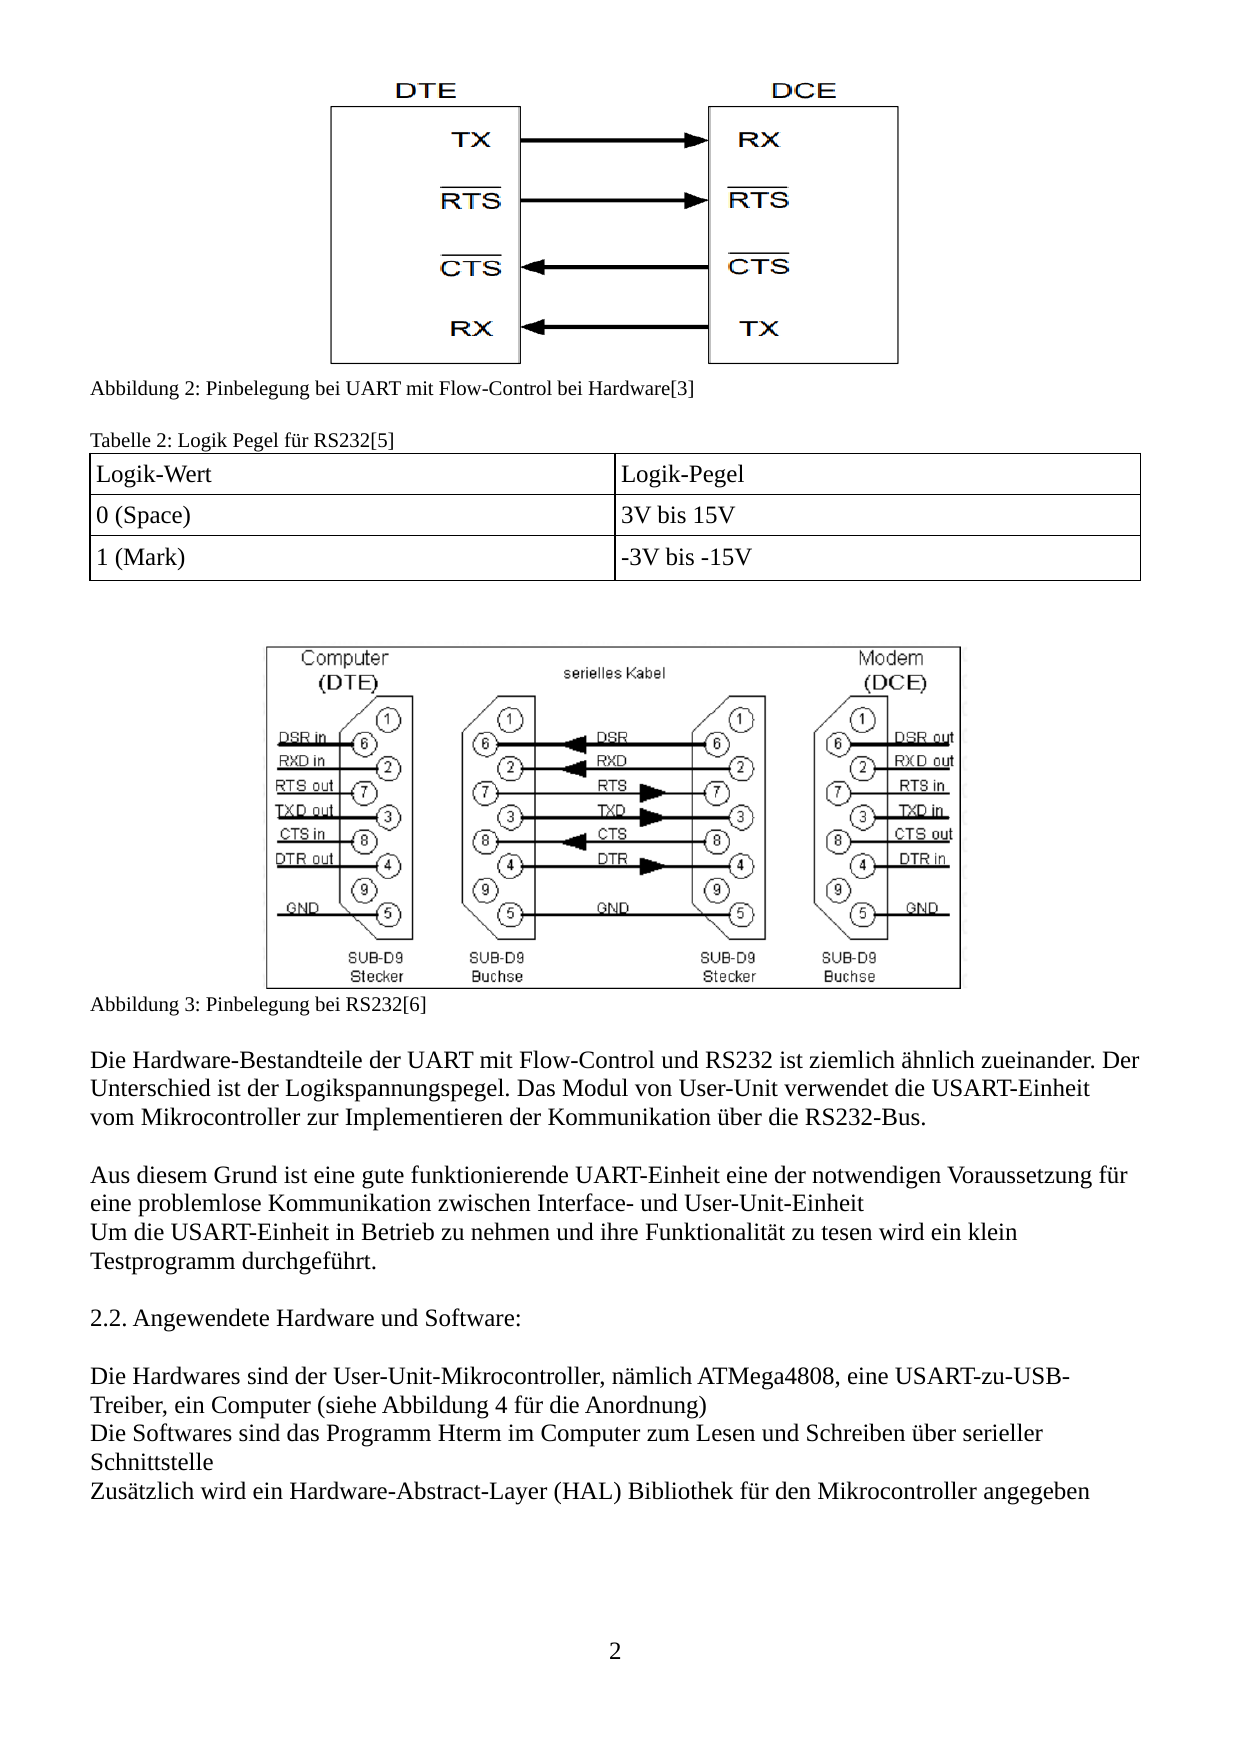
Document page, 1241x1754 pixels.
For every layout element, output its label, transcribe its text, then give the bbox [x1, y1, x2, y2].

text Die Hardware-Bestandteile der UART mit Flow-Control und RS232 ist ziemlich ähnlich zueinander. Der Unterschied ist der Logikspannungspegel. Das Modul von User-Unit verwendet die USART-Einheit vom Mikrocontroller zur Implementieren der Kommunikation über die RS232-Bus. [90, 1045, 1140, 1131]
text Aus diesem Grund ist eine gute funktionierende UART-Einheit eine der notwendigen Voraussetzung für eine problemlose Kommunikation zwischen Interface- und User-Unit-Einheit [90, 1160, 1140, 1217]
text Abbildung 3: Pinbelegung bei RS232[6] [90, 992, 1140, 1016]
table_cell 0 (Space) [91, 495, 614, 535]
table_cell 3V bis 15V [616, 495, 1140, 535]
text Zusätzlich wird ein Hardware-Abstract-Layer (HAL) Bibliothek für den Mikrocontroller angegeben [90, 1476, 1140, 1505]
table_header Logik-Wert [91, 454, 614, 494]
text Die Softwares sind das Programm Hterm im Computer zum Lesen und Schreiben über serieller Schnittstelle [90, 1418, 1140, 1476]
table_cell -3V bis -15V [616, 536, 1140, 580]
text Um die USART-Einheit in Betrieb zu nehmen und ihre Funktionalität zu tesen wird ein klein Testprogramm durchgeführt. [90, 1217, 1140, 1275]
table_cell 1 (Mark) [91, 536, 614, 580]
picture [302, 75, 928, 376]
text Abbildung 2: Pinbelegung bei UART mit Flow-Control bei Hardware[3] [90, 376, 1140, 400]
text Tabelle 2: Logik Pegel für RS232[5] [90, 428, 1140, 452]
text Die Hardwares sind der User-Unit-Mikrocontroller, nämlich ATMega4808, eine USART-zu-USB-Treiber, ein Computer (siehe Abbildung 4 für die Anordnung) [90, 1361, 1140, 1418]
table_header Logik-Pegel [616, 454, 1140, 494]
text 2.2. Angewendete Hardware und Software: [90, 1303, 1140, 1332]
picture [262, 638, 968, 992]
